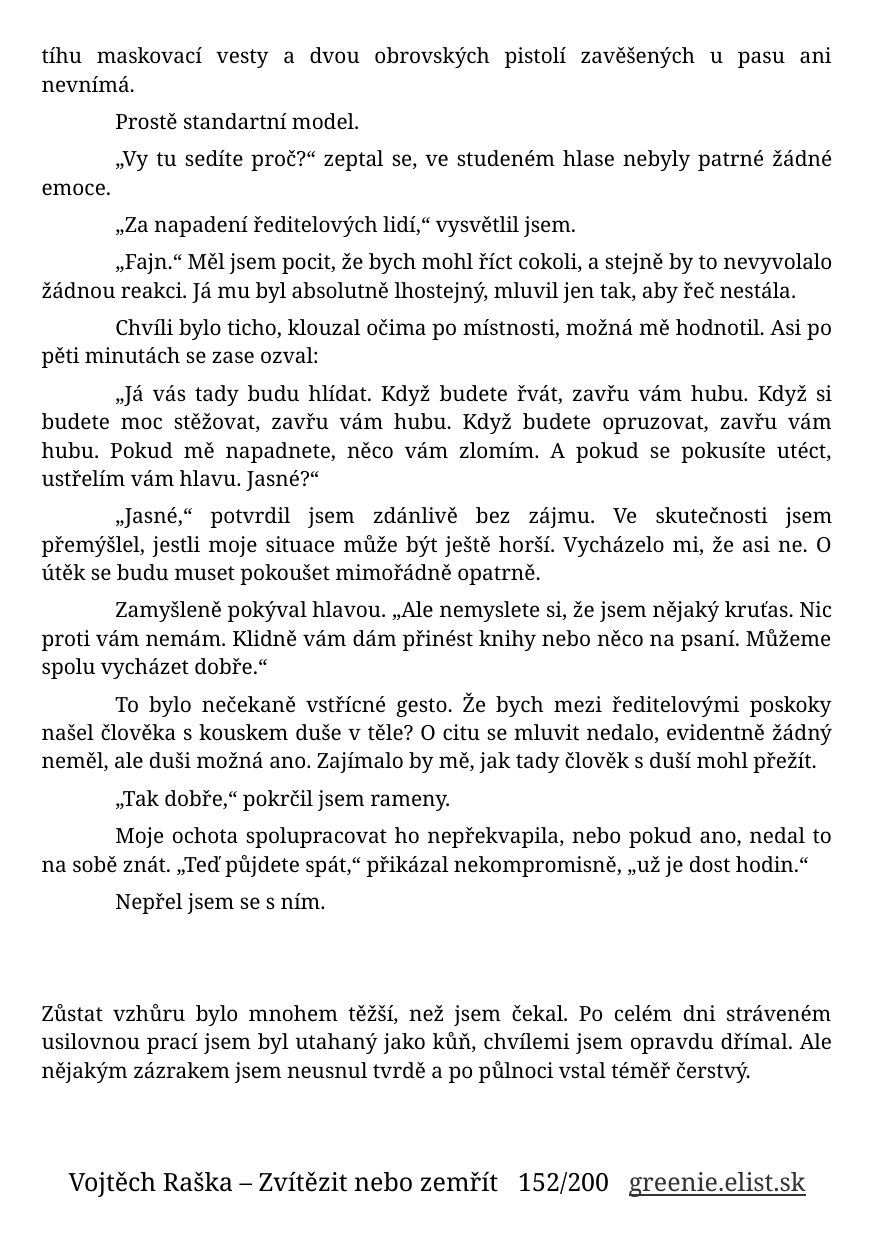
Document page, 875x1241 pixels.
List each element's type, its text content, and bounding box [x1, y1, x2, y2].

text „Já vás tady budu hlídat. Když budete řvát, zavřu vám hubu. Když si budete moc stěžovat, zavřu vám hubu. Když budete opruzovat, zavřu vám hubu. Pokud mě napadnete, něco vám zlomím. A pokud se pokusíte utéct, ustřelím vám hlavu. Jasné?“ [41, 379, 833, 493]
text Nepřel jsem se s ním. [41, 887, 833, 915]
text Prostě standartní model. [41, 107, 833, 136]
text „Vy tu sedíte proč?“ zeptal se, ve studeném hlase nebyly patrné žádné emoce. [41, 144, 833, 201]
text „Fajn.“ Měl jsem pocit, že bych mohl říct cokoli, a stejně by to nevyvolalo žádnou reakci. Já mu byl absolutně lhostejný, mluvil jen tak, aby řeč nestála. [41, 247, 833, 304]
text Chvíli bylo ticho, klouzal očima po místnosti, možná mě hodnotil. Asi po pěti minutách se zase ozval: [41, 313, 833, 370]
text „Za napadení ředitelových lidí,“ vysvětlil jsem. [41, 210, 833, 238]
text „Tak dobře,“ pokrčil jsem rameny. [41, 784, 833, 812]
text tíhu maskovací vesty a dvou obrovských pistolí zavěšených u pasu ani nevnímá. [41, 41, 833, 98]
text Zůstat vzhůru bylo mnohem těžší, než jsem čekal. Po celém dni stráveném usilovnou prací jsem byl utahaný jako kůň, chvílemi jsem opravdu dřímal. Ale nějakým zázrakem jsem neusnul tvrdě a po půlnoci vstal téměř čerstvý. [41, 999, 833, 1084]
text „Jasné,“ potvrdil jsem zdánlivě bez zájmu. Ve skutečnosti jsem přemýšlel, jestli moje situace může být ještě horší. Vycházelo mi, že asi ne. O útěk se budu muset pokoušet mimořádně opatrně. [41, 501, 833, 587]
text Moje ochota spolupracovat ho nepřekvapila, nebo pokud ano, nedal to na sobě znát. „Teď půjdete spát,“ přikázal nekompromisně, „už je dost hodin.“ [41, 821, 833, 878]
text To bylo nečekaně vstřícné gesto. Že bych mezi ředitelovými poskoky našel člověka s kouskem duše v těle? O citu se mluvit nedalo, evidentně žádný neměl, ale duši možná ano. Zajímalo by mě, jak tady člověk s duší mohl přežít. [41, 690, 833, 775]
text Zamyšleně pokýval hlavou. „Ale nemyslete si, že jsem nějaký kruťas. Nic proti vám nemám. Klidně vám dám přinést knihy nebo něco na psaní. Můžeme spolu vycházet dobře.“ [41, 596, 833, 681]
